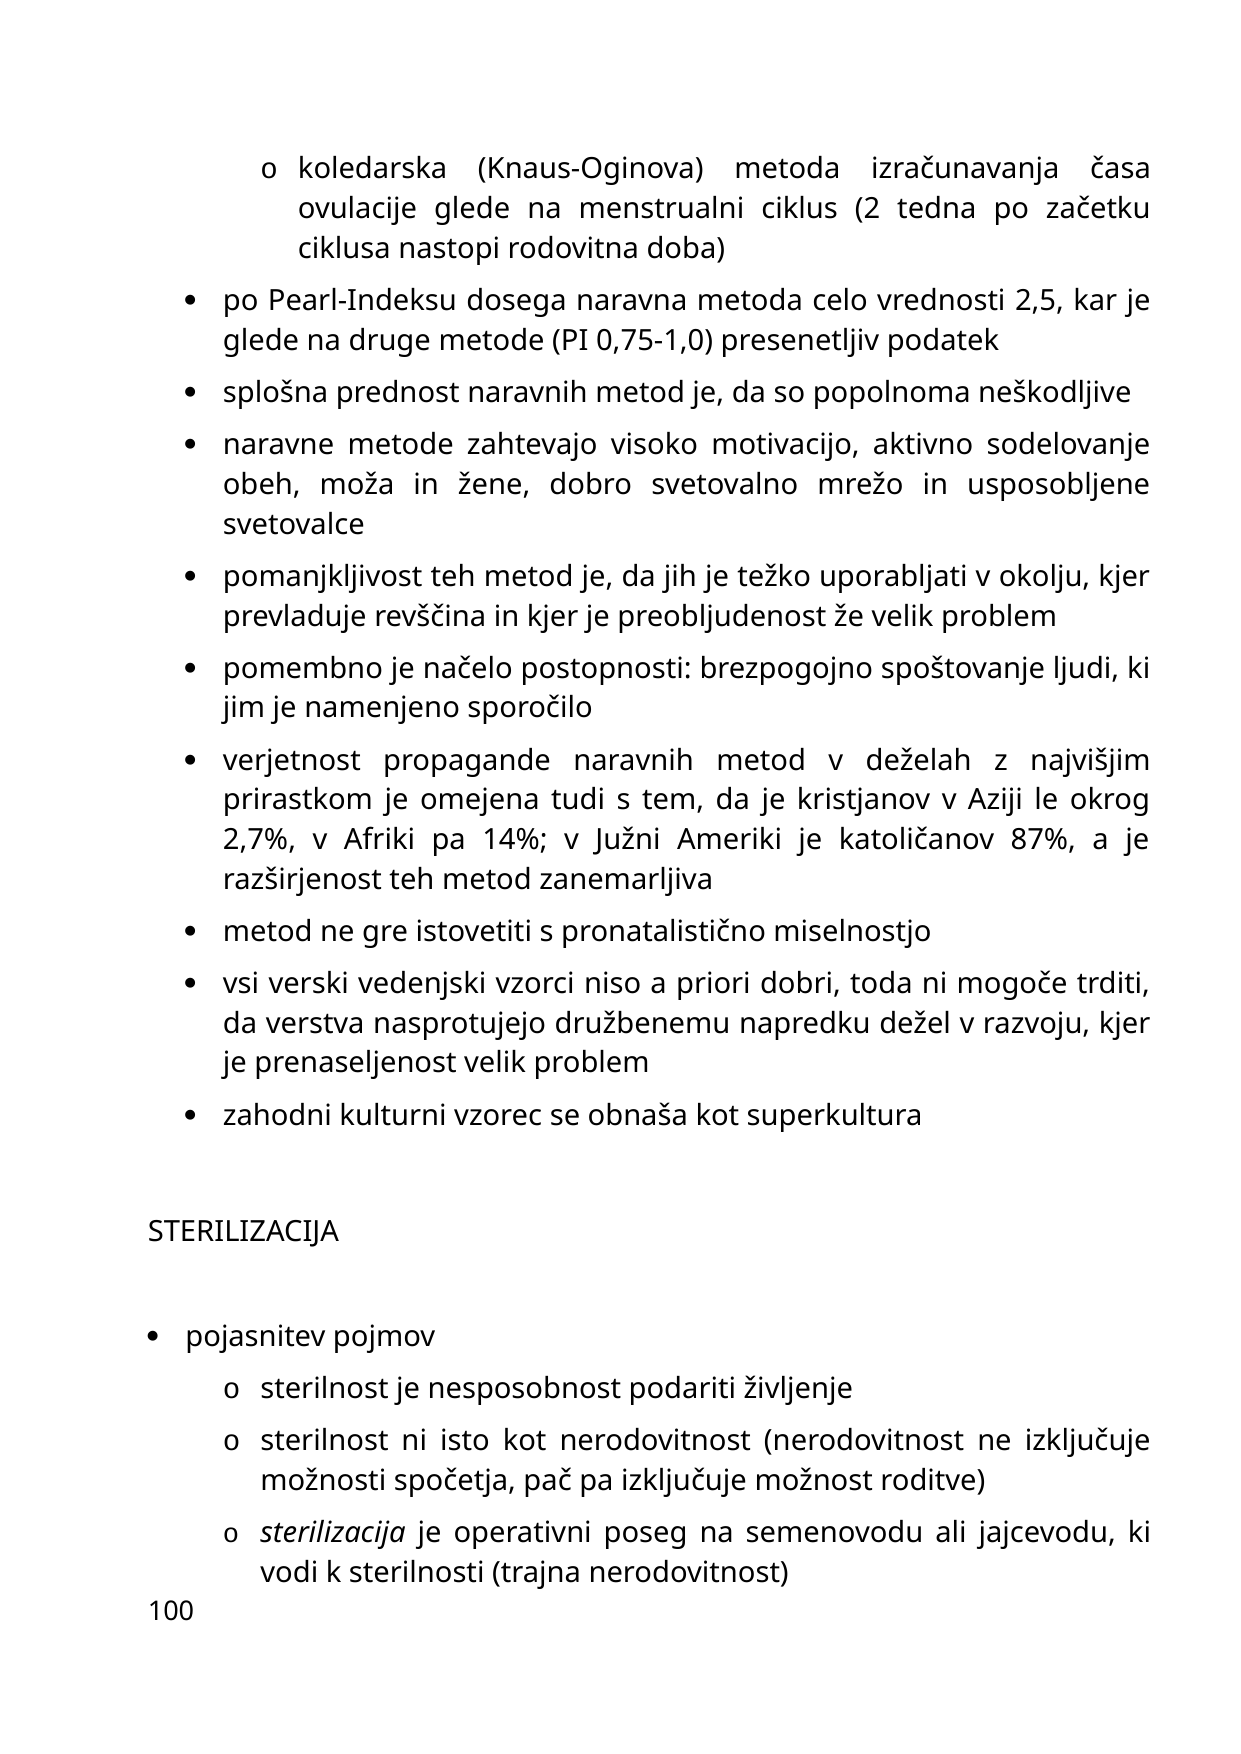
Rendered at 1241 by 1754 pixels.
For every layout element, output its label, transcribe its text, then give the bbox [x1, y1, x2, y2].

list splošna prednost naravnih metod je, da so popolnoma neškodljive [185, 371, 1152, 411]
list po Pearl-Indeksu dosega naravna metoda celo vrednosti 2,5, kar je glede na druge metode (PI 0,75-1,0) presenetljiv podatek [185, 279, 1152, 359]
list pojasnitev pojmov [148, 1315, 1152, 1355]
list koledarska (Knaus-Oginova) metoda izračunavanja časa ovulacije glede na menstrualni ciklus (2 tedna po začetku ciklusa nastopi rodovitna doba) [260, 148, 1152, 267]
list metod ne gre istovetiti s pronatalistično miselnostjo [185, 910, 1152, 950]
list zahodni kulturni vzorec se obnaša kot superkultura [185, 1094, 1152, 1133]
list pomembno je načelo postopnosti: brezpogojno spoštovanje ljudi, ki jim je namenjeno sporočilo [185, 647, 1152, 726]
list sterilnost ni isto kot nerodovitnost (nerodovitnost ne izključuje možnosti spočetja, pač pa izključuje možnost roditve) [223, 1420, 1152, 1499]
list pomanjkljivost teh metod je, da jih je težko uporabljati v okolju, kjer prevladuje revščina in kjer je preobljudenost že velik problem [185, 555, 1152, 634]
list naravne metode zahtevajo visoko motivacijo, aktivno sodelovanje obeh, moža in žene, dobro svetovalno mrežo in usposobljene svetovalce [185, 423, 1152, 543]
subtitle sterilizacija [148, 1211, 1152, 1250]
list sterilnost je nesposobnost podariti življenje [223, 1367, 1152, 1407]
list sterilizacija je operativni poseg na semenovodu ali jajcevodu, ki vodi k sterilnosti (trajna nerodovitnost) [223, 1512, 1152, 1591]
list verjetnost propagande naravnih metod v deželah z najvišjim prirastkom je omejena tudi s tem, da je kristjanov v Aziji le okrog 2,7%, v Afriki pa 14%; v Južni Ameriki je katoličanov 87%, a je razširjenost teh metod zanemarljiva [185, 739, 1152, 898]
list vsi verski vedenjski vzorci niso a priori dobri, toda ni mogoče trditi, da verstva nasprotujejo družbenemu napredku dežel v razvoju, kjer je prenaseljenost velik problem [185, 962, 1152, 1081]
